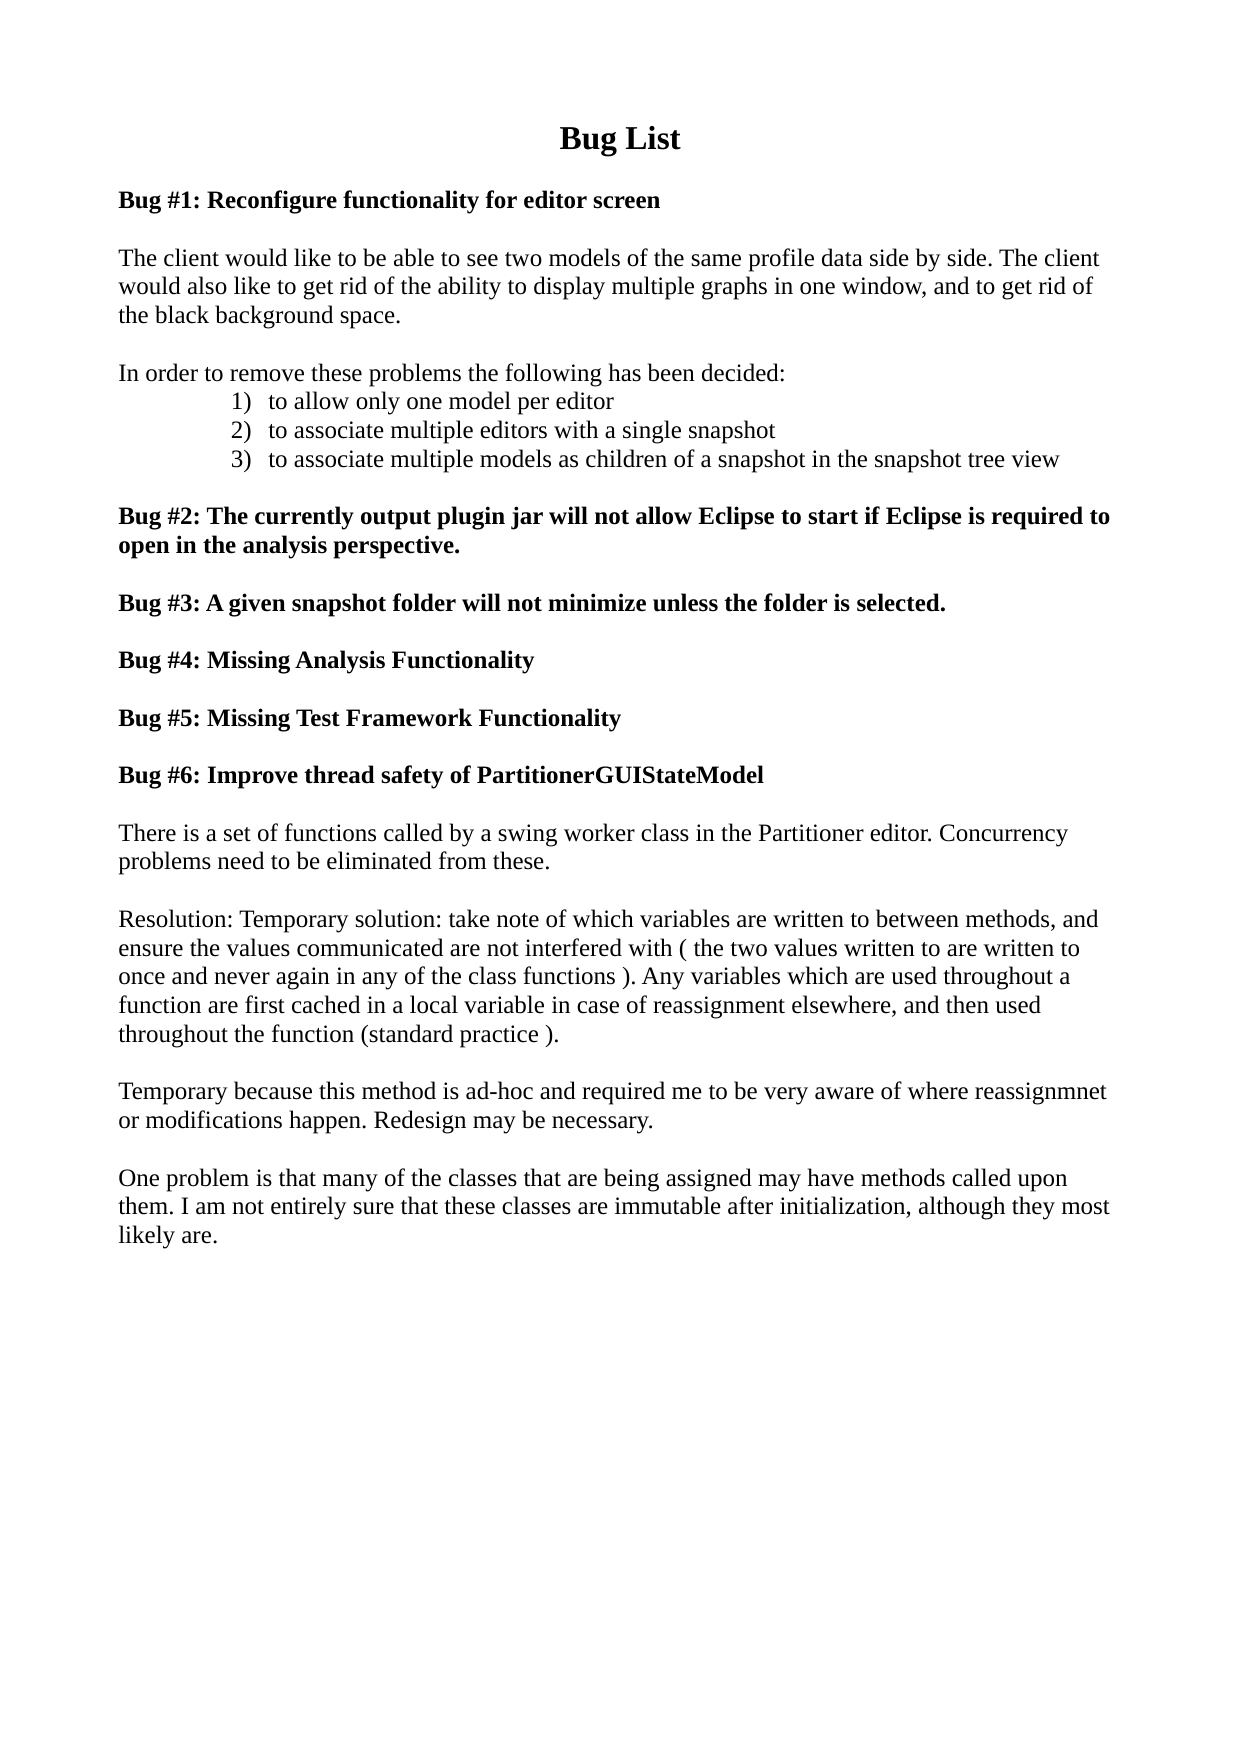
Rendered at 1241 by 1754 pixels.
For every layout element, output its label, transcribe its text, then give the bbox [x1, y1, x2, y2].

text In order to remove these problems the following has been decided: [118, 358, 1122, 386]
text There is a set of functions called by a swing worker class in the Partitioner editor. Concurrency problems need to be eliminated from these. [118, 818, 1122, 875]
list to associate multiple editors with a single snapshot [231, 415, 1122, 444]
text Bug #4: Missing Analysis Functionality [118, 645, 1122, 674]
text Resolution: Temporary solution: take note of which variables are written to between methods, and ensure the values communicated are not interfered with ( the two values written to are written to once and never again in any of the class functions ). Any variables which are used throughout a function are first cached in a local variable in case of reassignment elsewhere, and then used throughout the function (standard practice ). [118, 904, 1122, 1048]
text One problem is that many of the classes that are being assigned may have methods called upon them. I am not entirely sure that these classes are immutable after initialization, although they most likely are. [118, 1163, 1122, 1249]
text Bug #6: Improve thread safety of PartitionerGUIStateModel [118, 760, 1122, 789]
text Bug #1: Reconfigure functionality for editor screen [118, 185, 1122, 214]
text Bug #5: Missing Test Framework Functionality [118, 703, 1122, 731]
text Bug #2: The currently output plugin jar will not allow Eclipse to start if Eclipse is required to open in the analysis perspective. [118, 501, 1122, 559]
list to associate multiple models as children of a snapshot in the snapshot tree view [231, 444, 1122, 473]
list to allow only one model per editor [231, 386, 1122, 415]
text Bug #3: A given snapshot folder will not minimize unless the folder is selected. [118, 588, 1122, 616]
text The client would like to be able to see two models of the same profile data side by side. The client would also like to get rid of the ability to display multiple graphs in one window, and to get rid of the black background space. [118, 243, 1122, 329]
text Bug List [118, 118, 1122, 156]
text Temporary because this method is ad-hoc and required me to be very aware of where reassignmnet or modifications happen. Redesign may be necessary. [118, 1076, 1122, 1134]
